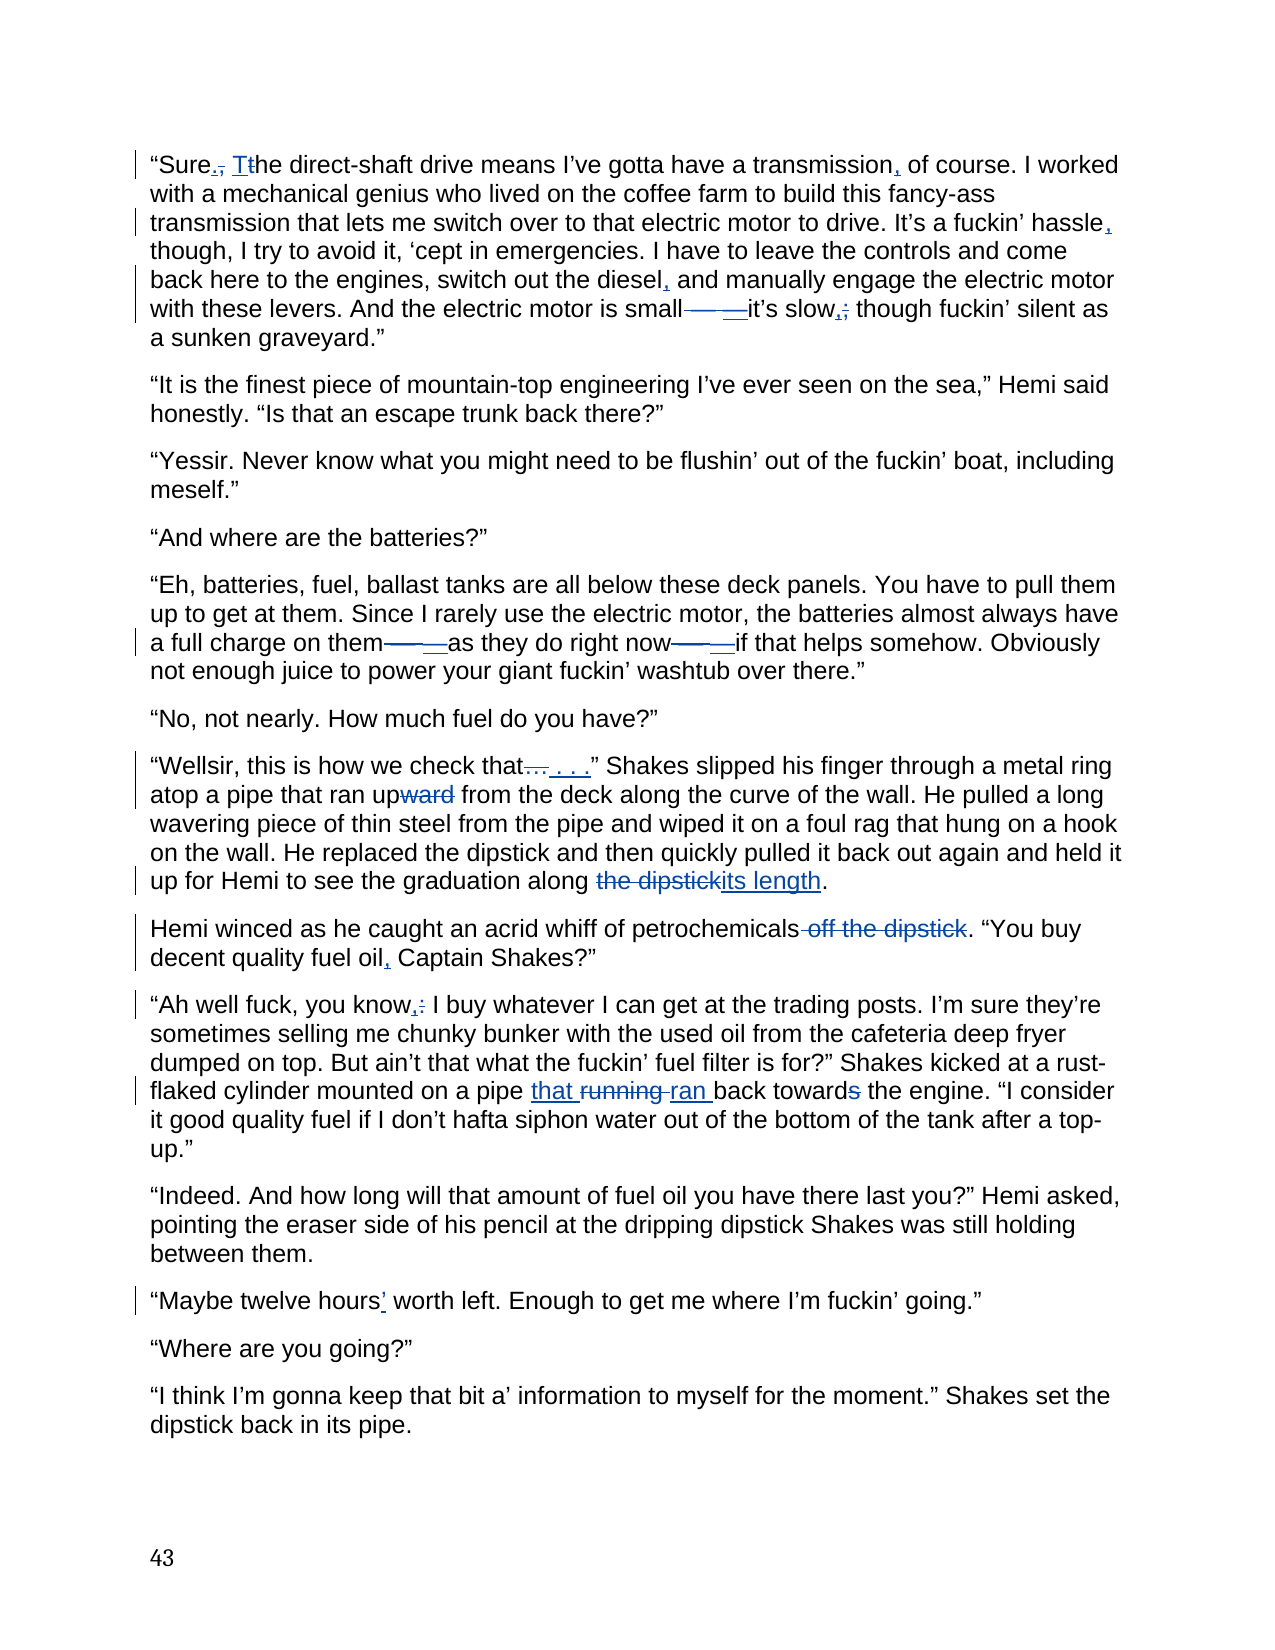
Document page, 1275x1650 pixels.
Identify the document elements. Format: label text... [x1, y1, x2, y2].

text “I think I’m gonna keep that bit a’ information to myself for the moment.” Shakes set the dipstick back in its pipe. [150, 1381, 1125, 1439]
text “Wellsir, this is how we check that . . .” Shakes slipped his finger through a metal ring atop a pipe that ran up from the deck along the curve of the wall. He pulled a long wavering piece of thin steel from the pipe and wiped it on a foul rag that hung on a hook on the wall. He replaced the dipstick and then quickly pulled it back out again and held it up for Hemi to see the graduation along its length. [150, 751, 1125, 895]
text “Indeed. And how long will that amount of fuel oil you have there last you?” Hemi asked, pointing the eraser side of his pencil at the dripping dipstick Shakes was still holding between them. [150, 1181, 1125, 1267]
text “Eh, batteries, fuel, ballast tanks are all below these deck panels. You have to pull them up to get at them. Since I rarely use the electric motor, the batteries almost always have a full charge on them—as they do right now—if that helps somehow. Obviously not enough juice to power your giant fuckin’ washtub over there.” [150, 570, 1125, 685]
text “Maybe twelve hours’ worth left. Enough to get me where I’m fuckin’ going.” [150, 1286, 1125, 1315]
text “Yessir. Never know what you might need to be flushin’ out of the fuckin’ boat, including meself.” [150, 446, 1125, 504]
text “Where are you going?” [150, 1334, 1125, 1362]
text “Ah well fuck, you know, I buy whatever I can get at the trading posts. I’m sure they’re sometimes selling me chunky bunker with the used oil from the cafeteria deep fryer dumped on top. But ain’t that what the fuckin’ fuel filter is for?” Shakes kicked at a rust-flaked cylinder mounted on a pipe that ran back toward the engine. “I consider it good quality fuel if I don’t hafta siphon water out of the bottom of the tank after a top-up.” [150, 990, 1125, 1162]
text Hemi winced as he caught an acrid whiff of petrochemicals. “You buy decent quality fuel oil, Captain Shakes?” [150, 914, 1125, 971]
text “It is the finest piece of mountain-top engineering I’ve ever seen on the sea,” Hemi said honestly. “Is that an escape trunk back there?” [150, 370, 1125, 427]
text “No, not nearly. How much fuel do you have?” [150, 704, 1125, 732]
text “Sure. The direct-shaft drive means I’ve gotta have a transmission, of course. I worked with a mechanical genius who lived on the coffee farm to build this fancy-ass transmission that lets me switch over to that electric motor to drive. It’s a fuckin’ hassle, though, I try to avoid it, ‘cept in emergencies. I have to leave the controls and come back here to the engines, switch out the diesel, and manually engage the electric motor with these levers. And the electric motor is small—it’s slow, though fuckin’ silent as a sunken graveyard.” [150, 150, 1125, 351]
text “And where are the batteries?” [150, 522, 1125, 551]
